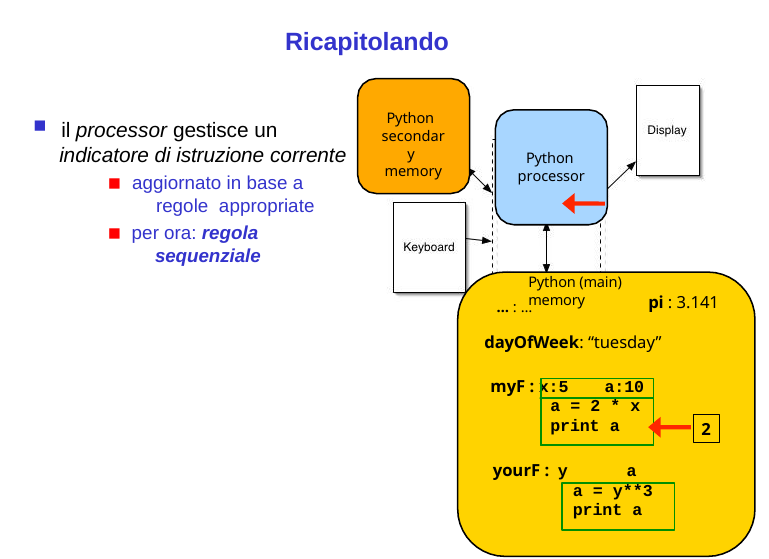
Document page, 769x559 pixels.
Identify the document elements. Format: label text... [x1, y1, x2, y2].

text_box [359, 80, 468, 192]
text_box a = 2 * x print a [542, 399, 653, 444]
text_box Python secondary memory [376, 107, 450, 165]
text_box dayOfWeek: “tuesday” myF : x:5 a:10 [482, 329, 666, 398]
text_box pi : 3.141 [646, 289, 721, 314]
text_box Python processor [515, 147, 587, 187]
text_box il processor gestisce un indicatore di istruzione corrente aggiornato in base a regole appropriate per ora: regola sequenziale [29, 114, 351, 246]
text_box … : … [494, 296, 534, 318]
text_box [459, 273, 754, 555]
text_box dayOfWeek: “tuesday” myF : x:5 a:10 [542, 379, 653, 397]
text_box yourF : y a [490, 457, 639, 482]
text_box 2 [699, 416, 714, 441]
title Ricapitolando [282, 23, 453, 58]
text_box [387, 79, 705, 361]
text_box a = y**3 print a [561, 482, 675, 530]
text_box Python (main) memory [526, 270, 680, 293]
text_box 79 [743, 534, 750, 543]
